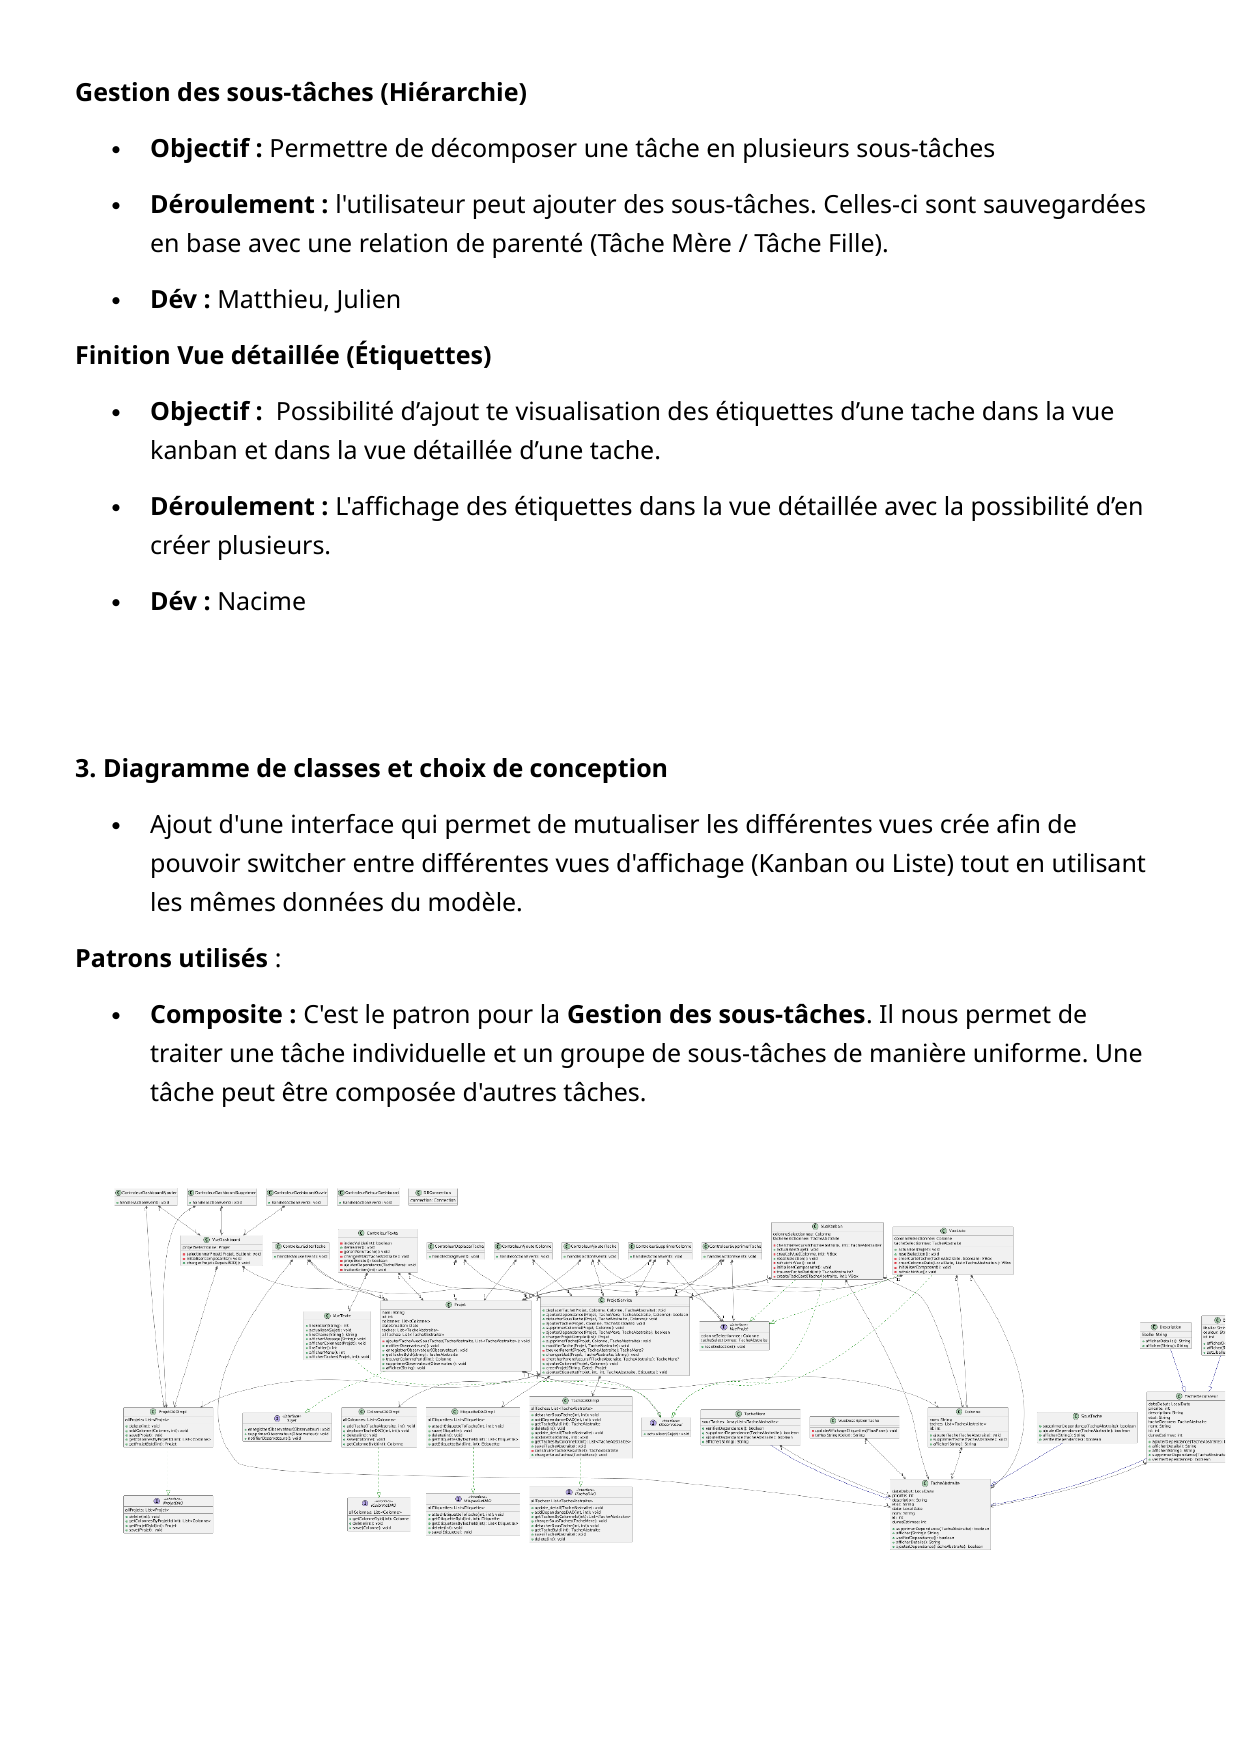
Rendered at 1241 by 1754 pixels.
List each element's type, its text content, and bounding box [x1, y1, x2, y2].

text 3. Diagramme de classes et choix de conception [75, 751, 1165, 785]
list Objectif : Possibilité d’ajout te visualisation des étiquettes d’une tache dans la vue kanban et dans la vue détaillée d’une tache. [112, 393, 1165, 467]
list Déroulement : L'affichage des étiquettes dans la vue détaillée avec la possibilité d’en créer plusieurs. [112, 488, 1165, 562]
text Patrons utilisés : [75, 941, 1165, 975]
list Ajout d'une interface qui permet de mutualiser les différentes vues crée afin de pouvoir switcher entre différentes vues d'affichage (Kanban ou Liste) tout en utilisant les mêmes données du modèle. [112, 807, 1165, 919]
text Finition Vue détaillée (Étiquettes) [75, 337, 1165, 372]
list Composite : C'est le patron pour la Gestion des sous-tâches. Il nous permet de traiter une tâche individuelle et un groupe de sous-tâches de manière uniforme. Une tâche peut être composée d'autres tâches. [112, 997, 1165, 1109]
list Déroulement : l'utilisateur peut ajouter des sous-tâches. Celles-ci sont sauvegardées en base avec une relation de parenté (Tâche Mère / Tâche Fille). [112, 187, 1165, 260]
list Dév : Matthieu, Julien [112, 282, 1165, 316]
list Objectif : Permettre de décomposer une tâche en plusieurs sous-tâches [112, 131, 1165, 165]
text Gestion des sous-tâches (Hiérarchie) [75, 75, 1165, 109]
list Dév : Nacime [112, 583, 1165, 617]
